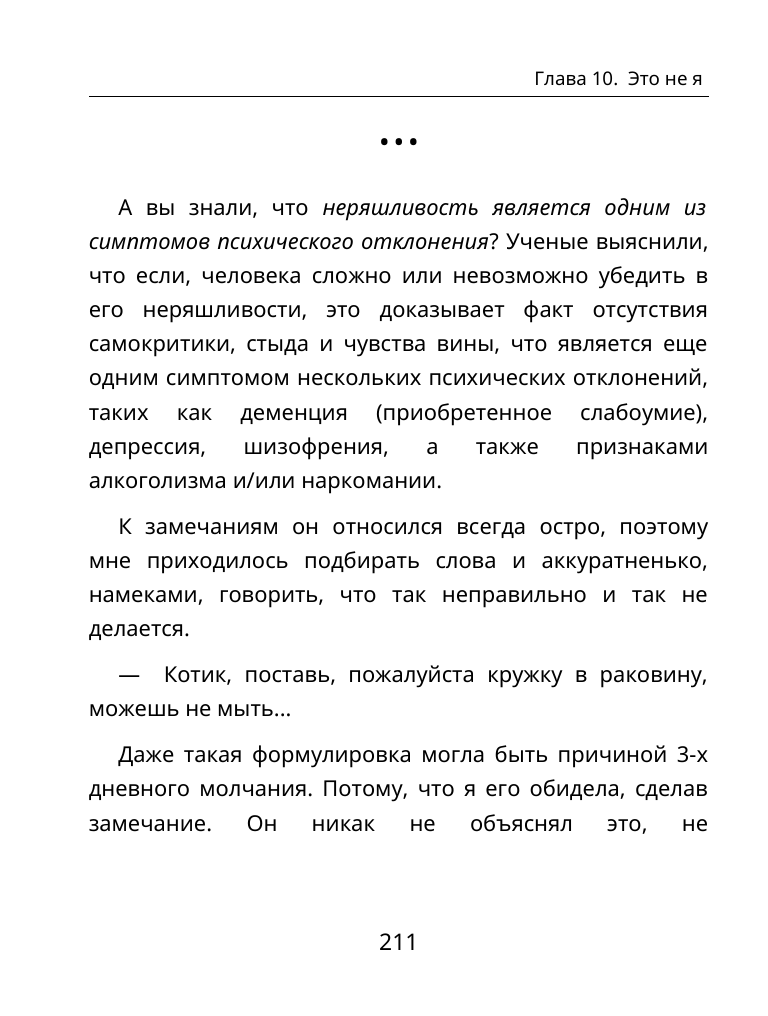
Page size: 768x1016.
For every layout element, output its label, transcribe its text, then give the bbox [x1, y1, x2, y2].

text К замечаниям он относился всегда остро, поэтому мне приходилось подбирать слова и аккуратненько, намеками, говорить, что так неправильно и так не делается. [88, 511, 709, 643]
list Котик, поставь, пожалуйста кружку в раковину, можешь не мыть... [88, 659, 709, 723]
subtitle • • • [88, 126, 709, 157]
text А вы знали, что неряшливость является одним из симптомов психического отклонения? Ученые выяснили, что если, человека сложно или невозможно убедить в его неряшливости, это доказывает факт отсутствия самокритики, стыда и чувства вины, что является еще одним симптомом нескольких психических отклонений, таких как деменция (приобретенное слабоумие), депрессия, шизофрения, а также признаками алкоголизма и/или наркомании. [88, 191, 709, 494]
text Даже такая формулировка могла быть причиной 3-х дневного молчания. Потому, что я его обидела, сделав замечание. Он никак не объяснял это, не [88, 739, 709, 837]
